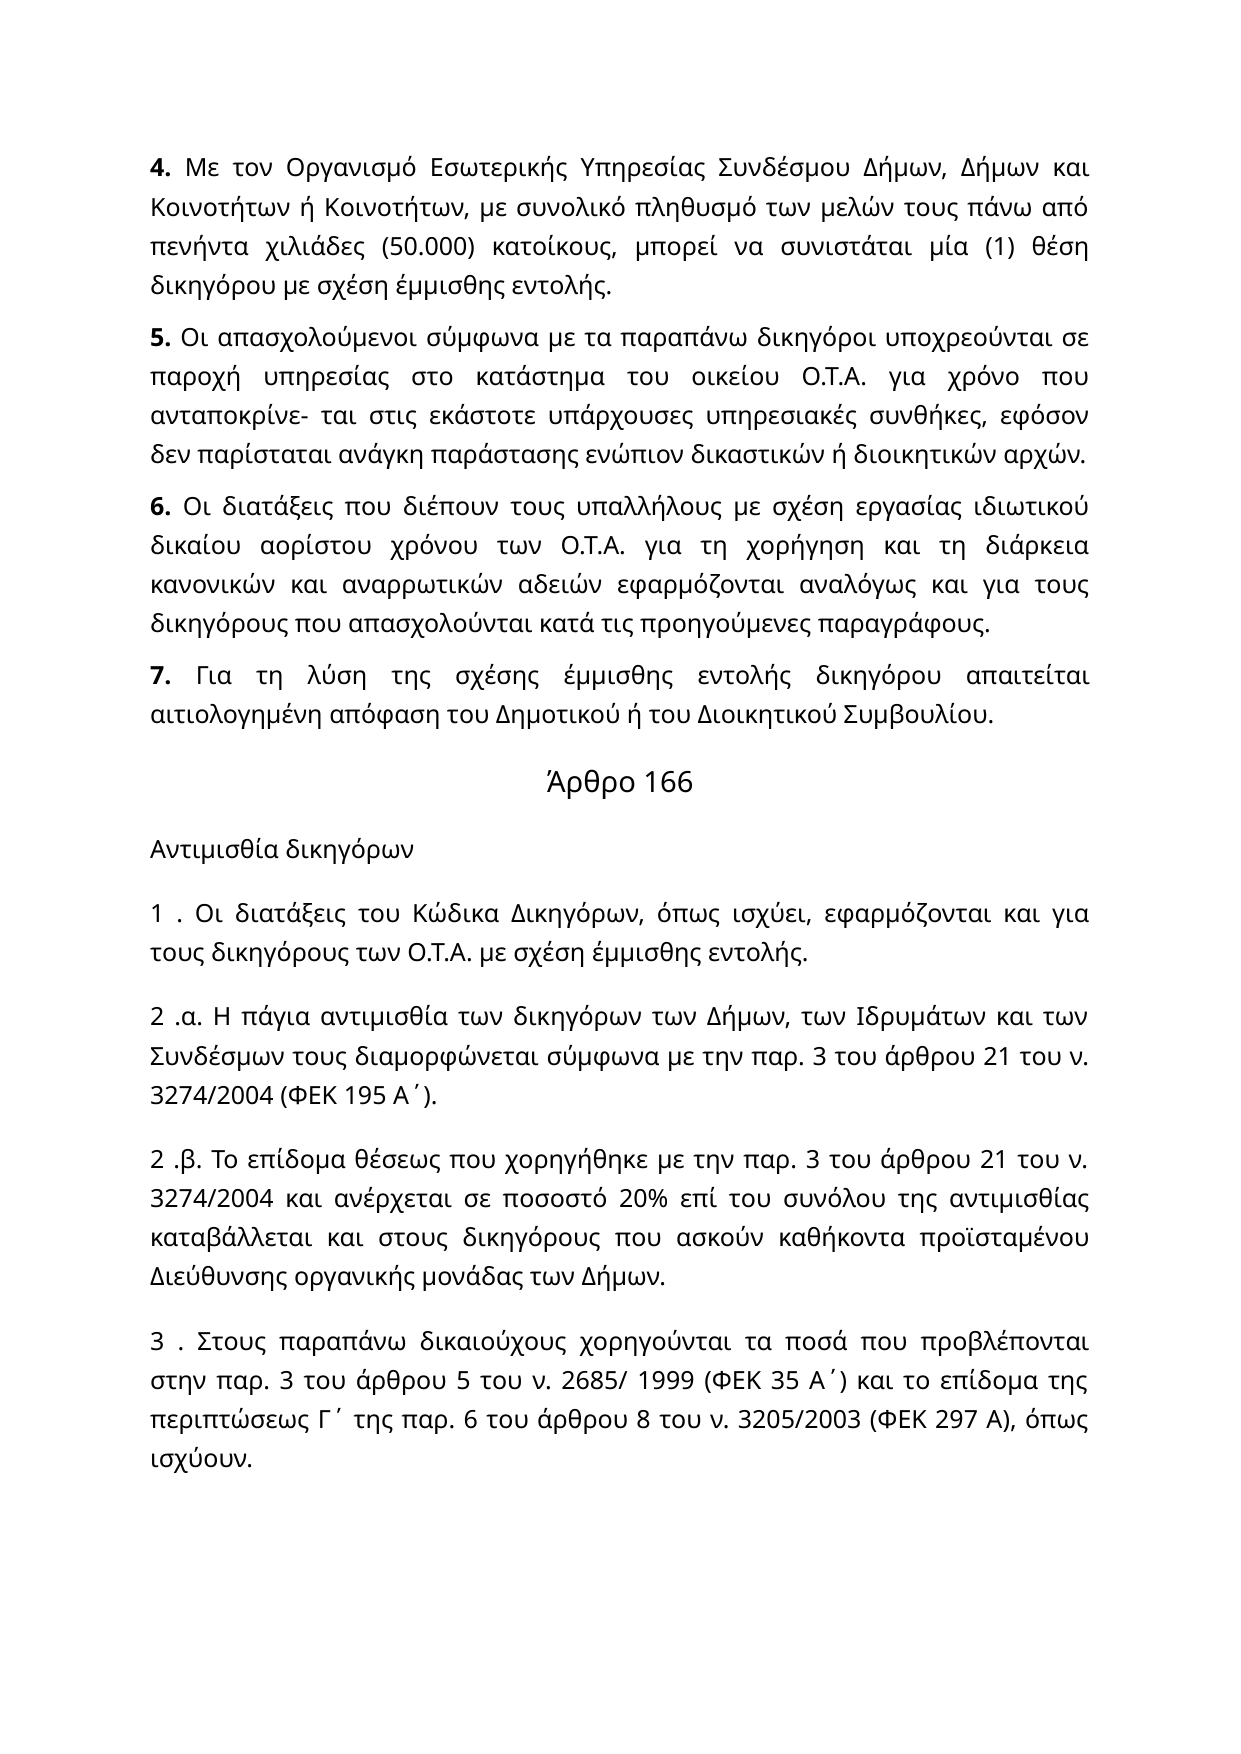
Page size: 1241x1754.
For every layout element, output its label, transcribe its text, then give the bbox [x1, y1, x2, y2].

text 5. Οι απασχολούμενοι σύμφωνα με τα παραπάνω δικηγόροι υποχρεούνται σε παροχή υπηρεσίας στο κατάστημα του οικείου Ο.Τ.Α. για χρόνο που ανταποκρίνε- ται στις εκάστοτε υπάρχουσες υπηρεσιακές συνθήκες, εφόσον δεν παρίσταται ανάγκη παράστασης ενώπιον δικαστικών ή διοικητικών αρχών. [150, 319, 1090, 471]
subtitle Άρθρο 166 [150, 761, 1090, 801]
text 7. Για τη λύση της σχέσης έμμισθης εντολής δικηγόρου απαιτείται αιτιολογημένη απόφαση του Δημοτικού ή του Διοικητικού Συμβουλίου. [150, 657, 1090, 731]
text Αντιμισθία δικηγόρων [150, 831, 1090, 866]
text 3 . Στους παραπάνω δικαιούχους χορηγούνται τα ποσά που προβλέπονται στην παρ. 3 του άρθρου 5 του ν. 2685/ 1999 (ΦΕΚ 35 Α΄) και το επίδομα της περιπτώσεως Γ΄ της παρ. 6 του άρθρου 8 του ν. 3205/2003 (ΦΕΚ 297 Α), όπως ισχύουν. [150, 1323, 1090, 1475]
text 4. Με τον Οργανισμό Εσωτερικής Υπηρεσίας Συνδέσμου Δήμων, Δήμων και Κοινοτήτων ή Κοινοτήτων, με συνολικό πληθυσμό των μελών τους πάνω από πενήντα χιλιάδες (50.000) κατοίκους, μπορεί να συνιστάται μία (1) θέση δικηγόρου με σχέση έμμισθης εντολής. [150, 150, 1090, 302]
text 2 .α. Η πάγια αντιμισθία των δικηγόρων των Δήμων, των Ιδρυμάτων και των Συνδέσμων τους διαμορφώνεται σύμφωνα με την παρ. 3 του άρθρου 21 του ν. 3274/2004 (ΦΕΚ 195 Α΄). [150, 999, 1090, 1111]
text 2 .β. Το επίδομα θέσεως που χορηγήθηκε με την παρ. 3 του άρθρου 21 του ν. 3274/2004 και ανέρχεται σε ποσοστό 20% επί του συνόλου της αντιμισθίας καταβάλλεται και στους δικηγόρους που ασκούν καθήκοντα προϊσταμένου Διεύθυνσης οργανικής μονάδας των Δήμων. [150, 1141, 1090, 1293]
text 6. Οι διατάξεις που διέπουν τους υπαλλήλους με σχέση εργασίας ιδιωτικού δικαίου αορίστου χρόνου των Ο.Τ.Α. για τη χορήγηση και τη διάρκεια κανονικών και αναρρωτικών αδειών εφαρμόζονται αναλόγως και για τους δικηγόρους που απασχολούνται κατά τις προηγούμενες παραγράφους. [150, 488, 1090, 640]
text 1 . Οι διατάξεις του Κώδικα Δικηγόρων, όπως ισχύει, εφαρμόζονται και για τους δικηγόρους των Ο.Τ.Α. με σχέση έμμισθης εντολής. [150, 896, 1090, 969]
